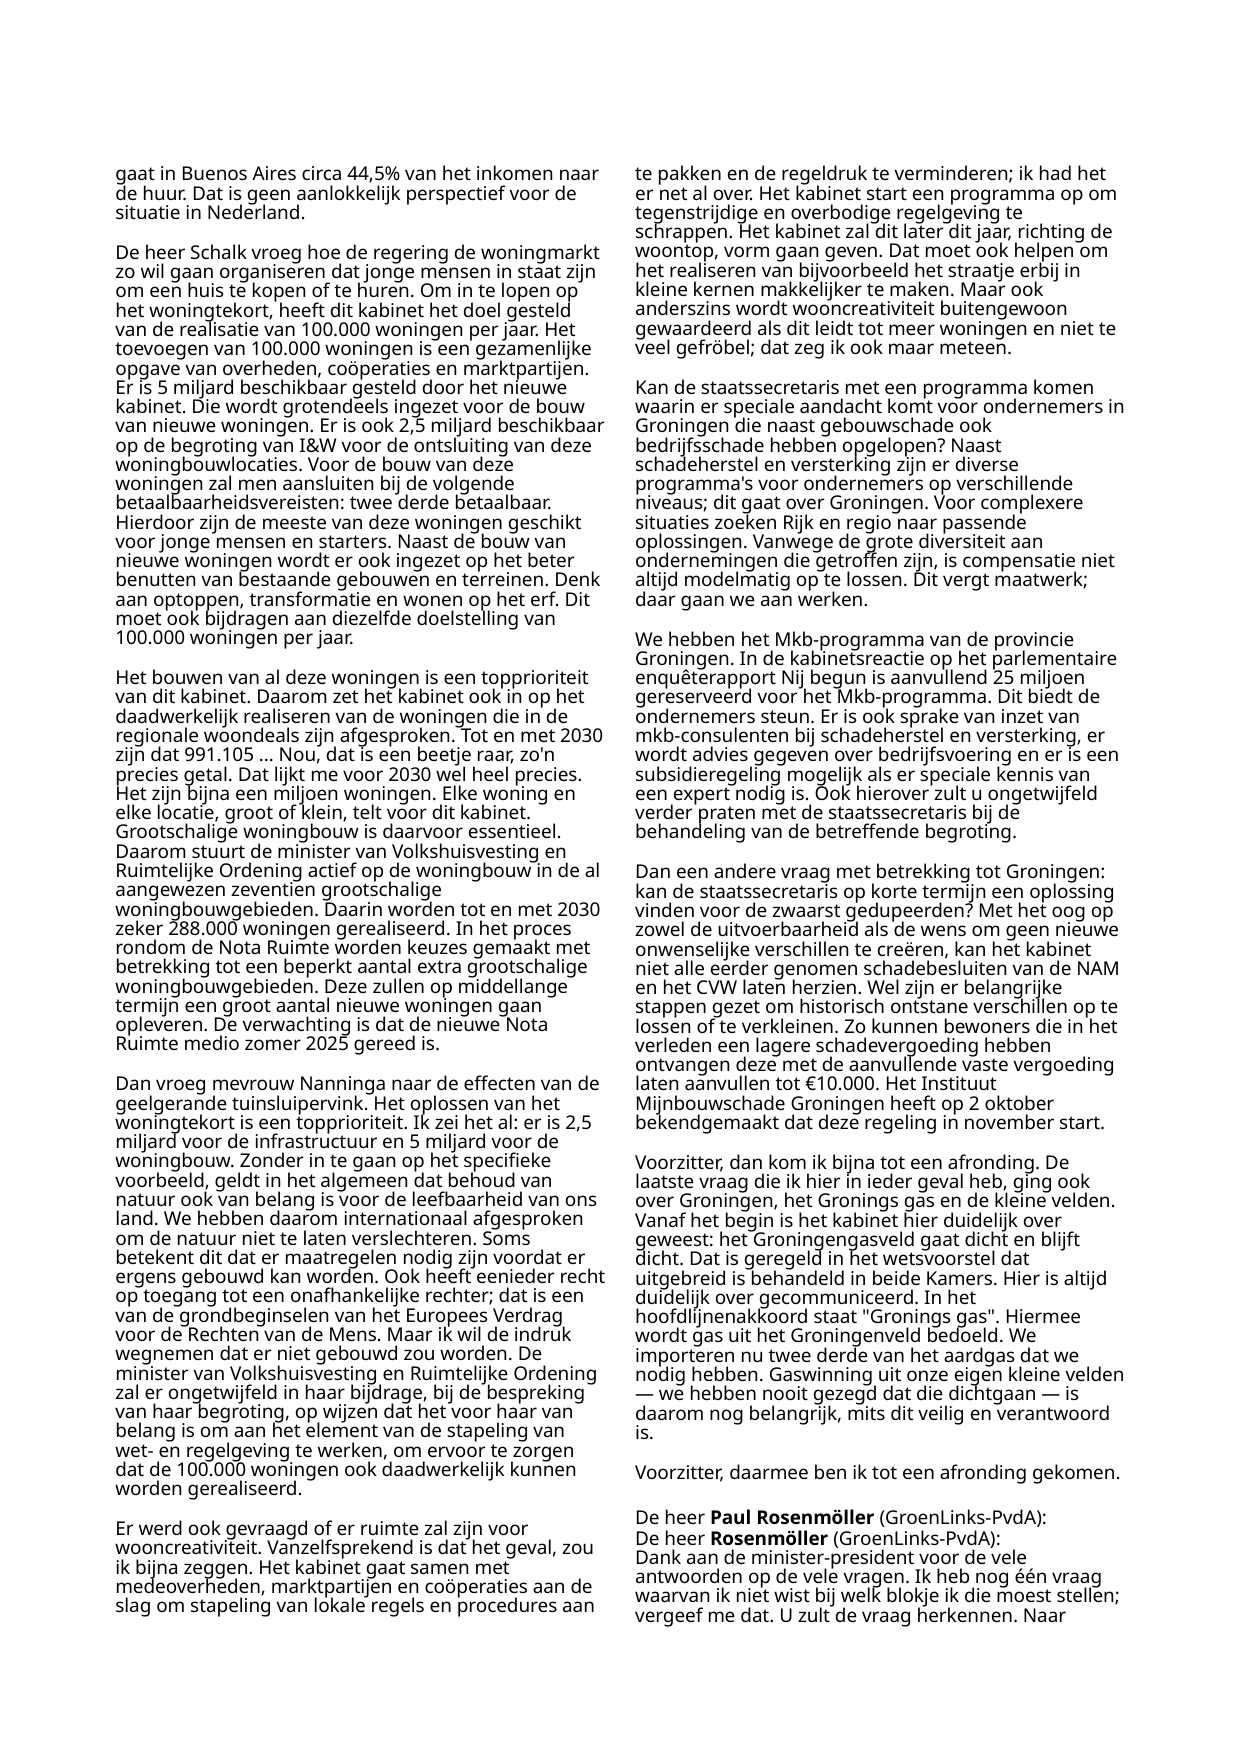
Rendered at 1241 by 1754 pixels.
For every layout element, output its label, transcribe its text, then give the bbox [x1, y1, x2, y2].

text Dan een andere vraag met betrekking tot Groningen: kan de staatssecretaris op korte termijn een oplossing vinden voor de zwaarst gedupeerden? Met het oog op zowel de uitvoerbaarheid als de wens om geen nieuwe onwenselijke verschillen te creëren, kan het kabinet niet alle eerder genomen schadebesluiten van de NAM en het CVW laten herzien. Wel zijn er belangrijke stappen gezet om historisch ontstane verschillen op te lossen of te verkleinen. Zo kunnen bewoners die in het verleden een lagere schadevergoeding hebben ontvangen deze met de aanvullende vaste vergoeding laten aanvullen tot €10.000. Het Instituut Mijnbouwschade Groningen heeft op 2 oktober bekendgemaakt dat deze regeling in november start. [635, 863, 1125, 1133]
text Voorzitter, dan kom ik bijna tot een afronding. De laatste vraag die ik hier in ieder geval heb, ging ook over Groningen, het Gronings gas en de kleine velden. Vanaf het begin is het kabinet hier duidelijk over geweest: het Groningengasveld gaat dicht en blijft dicht. Dat is geregeld in het wetsvoorstel dat uitgebreid is behandeld in beide Kamers. Hier is altijd duidelijk over gecommuniceerd. In het hoofdlijnenakkoord staat "Gronings gas". Hiermee wordt gas uit het Groningenveld bedoeld. We importeren nu twee derde van het aardgas dat we nodig hebben. Gaswinning uit onze eigen kleine velden — we hebben nooit gezegd dat die dichtgaan — is daarom nog belangrijk, mits dit veilig en verantwoord is. [635, 1154, 1125, 1443]
text De heer Paul Rosenmöller (GroenLinks-PvdA): [635, 1504, 1125, 1529]
text Dank aan de minister-president voor de vele antwoorden op de vele vragen. Ik heb nog één vraag waarvan ik niet wist bij welk blokje ik die moest stellen; vergeef me dat. U zult de vraag herkennen. Naar [635, 1549, 1125, 1626]
text Het bouwen van al deze woningen is een topprioriteit van dit kabinet. Daarom zet het kabinet ook in op het daadwerkelijk realiseren van de woningen die in de regionale woondeals zijn afgesproken. Tot en met 2030 zijn dat 991.105 … Nou, dat is een beetje raar, zo'n precies getal. Dat lijkt me voor 2030 wel heel precies. Het zijn bijna een miljoen woningen. Elke woning en elke locatie, groot of klein, telt voor dit kabinet. Grootschalige woningbouw is daarvoor essentieel. Daarom stuurt de minister van Volkshuisvesting en Ruimtelijke Ordening actief op de woningbouw in de al aangewezen zeventien grootschalige woningbouwgebieden. Daarin worden tot en met 2030 zeker 288.000 woningen gerealiseerd. In het proces rondom de Nota Ruimte worden keuzes gemaakt met betrekking tot een beperkt aantal extra grootschalige woningbouwgebieden. Deze zullen op middellange termijn een groot aantal nieuwe woningen gaan opleveren. De verwachting is dat de nieuwe Nota Ruimte medio zomer 2025 gereed is. [115, 669, 605, 1055]
text De heer Rosenmöller (GroenLinks-PvdA): [635, 1529, 1125, 1549]
text De heer Schalk vroeg hoe de regering de woningmarkt zo wil gaan organiseren dat jonge mensen in staat zijn om een huis te kopen of te huren. Om in te lopen op het woningtekort, heeft dit kabinet het doel gesteld van de realisatie van 100.000 woningen per jaar. Het toevoegen van 100.000 woningen is een gezamenlijke opgave van overheden, coöperaties en marktpartijen. Er is 5 miljard beschikbaar gesteld door het nieuwe kabinet. Die wordt grotendeels ingezet voor de bouw van nieuwe woningen. Er is ook 2,5 miljard beschikbaar op de begroting van I&W voor de ontsluiting van deze woningbouwlocaties. Voor de bouw van deze woningen zal men aansluiten bij de volgende betaalbaarheidsvereisten: twee derde betaalbaar. Hierdoor zijn de meeste van deze woningen geschikt voor jonge mensen en starters. Naast de bouw van nieuwe woningen wordt er ook ingezet op het beter benutten van bestaande gebouwen en terreinen. Denk aan optoppen, transformatie en wonen op het erf. Dit moet ook bijdragen aan diezelfde doelstelling van 100.000 woningen per jaar. [115, 244, 605, 648]
text Voorzitter, daarmee ben ik tot een afronding gekomen. [635, 1464, 1125, 1483]
text gaat in Buenos Aires circa 44,5% van het inkomen naar de huur. Dat is geen aanlokkelijk perspectief voor de situatie in Nederland. [115, 165, 605, 223]
text Dan vroeg mevrouw Nanninga naar de effecten van de geelgerande tuinsluipervink. Het oplossen van het woningtekort is een topprioriteit. Ik zei het al: er is 2,5 miljard voor de infrastructuur en 5 miljard voor de woningbouw. Zonder in te gaan op het specifieke voorbeeld, geldt in het algemeen dat behoud van natuur ook van belang is voor de leefbaarheid van ons land. We hebben daarom internationaal afgesproken om de natuur niet te laten verslechteren. Soms betekent dit dat er maatregelen nodig zijn voordat er ergens gebouwd kan worden. Ook heeft eenieder recht op toegang tot een onafhankelijke rechter; dat is een van de grondbeginselen van het Europees Verdrag voor de Rechten van de Mens. Maar ik wil de indruk wegnemen dat er niet gebouwd zou worden. De minister van Volkshuisvesting en Ruimtelijke Ordening zal er ongetwijfeld in haar bijdrage, bij de bespreking van haar begroting, op wijzen dat het voor haar van belang is om aan het element van de stapeling van wet- en regelgeving te werken, om ervoor te zorgen dat de 100.000 woningen ook daadwerkelijk kunnen worden gerealiseerd. [115, 1075, 605, 1499]
text te pakken en de regeldruk te verminderen; ik had het er net al over. Het kabinet start een programma op om tegenstrijdige en overbodige regelgeving te schrappen. Het kabinet zal dit later dit jaar, richting de woontop, vorm gaan geven. Dat moet ook helpen om het realiseren van bijvoorbeeld het straatje erbij in kleine kernen makkelijker te maken. Maar ook anderszins wordt wooncreativiteit buitengewoon gewaardeerd als dit leidt tot meer woningen en niet te veel gefröbel; dat zeg ik ook maar meteen. [635, 165, 1125, 358]
text Er werd ook gevraagd of er ruimte zal zijn voor wooncreativiteit. Vanzelfsprekend is dat het geval, zou ik bijna zeggen. Het kabinet gaat samen met medeoverheden, marktpartijen en coöperaties aan de slag om stapeling van lokale regels en procedures aan [115, 1520, 605, 1616]
text Kan de staatssecretaris met een programma komen waarin er speciale aandacht komt voor ondernemers in Groningen die naast gebouwschade ook bedrijfsschade hebben opgelopen? Naast schadeherstel en versterking zijn er diverse programma's voor ondernemers op verschillende niveaus; dit gaat over Groningen. Voor complexere situaties zoeken Rijk en regio naar passende oplossingen. Vanwege de grote diversiteit aan ondernemingen die getroffen zijn, is compensatie niet altijd modelmatig op te lossen. Dit vergt maatwerk; daar gaan we aan werken. [635, 379, 1125, 610]
text We hebben het Mkb-programma van de provincie Groningen. In de kabinetsreactie op het parlementaire enquêterapport Nij begun is aanvullend 25 miljoen gereserveerd voor het Mkb-programma. Dit biedt de ondernemers steun. Er is ook sprake van inzet van mkb-consulenten bij schadeherstel en versterking, er wordt advies gegeven over bedrijfsvoering en er is een subsidieregeling mogelijk als er speciale kennis van een expert nodig is. Ook hierover zult u ongetwijfeld verder praten met de staatssecretaris bij de behandeling van de betreffende begroting. [635, 631, 1125, 843]
